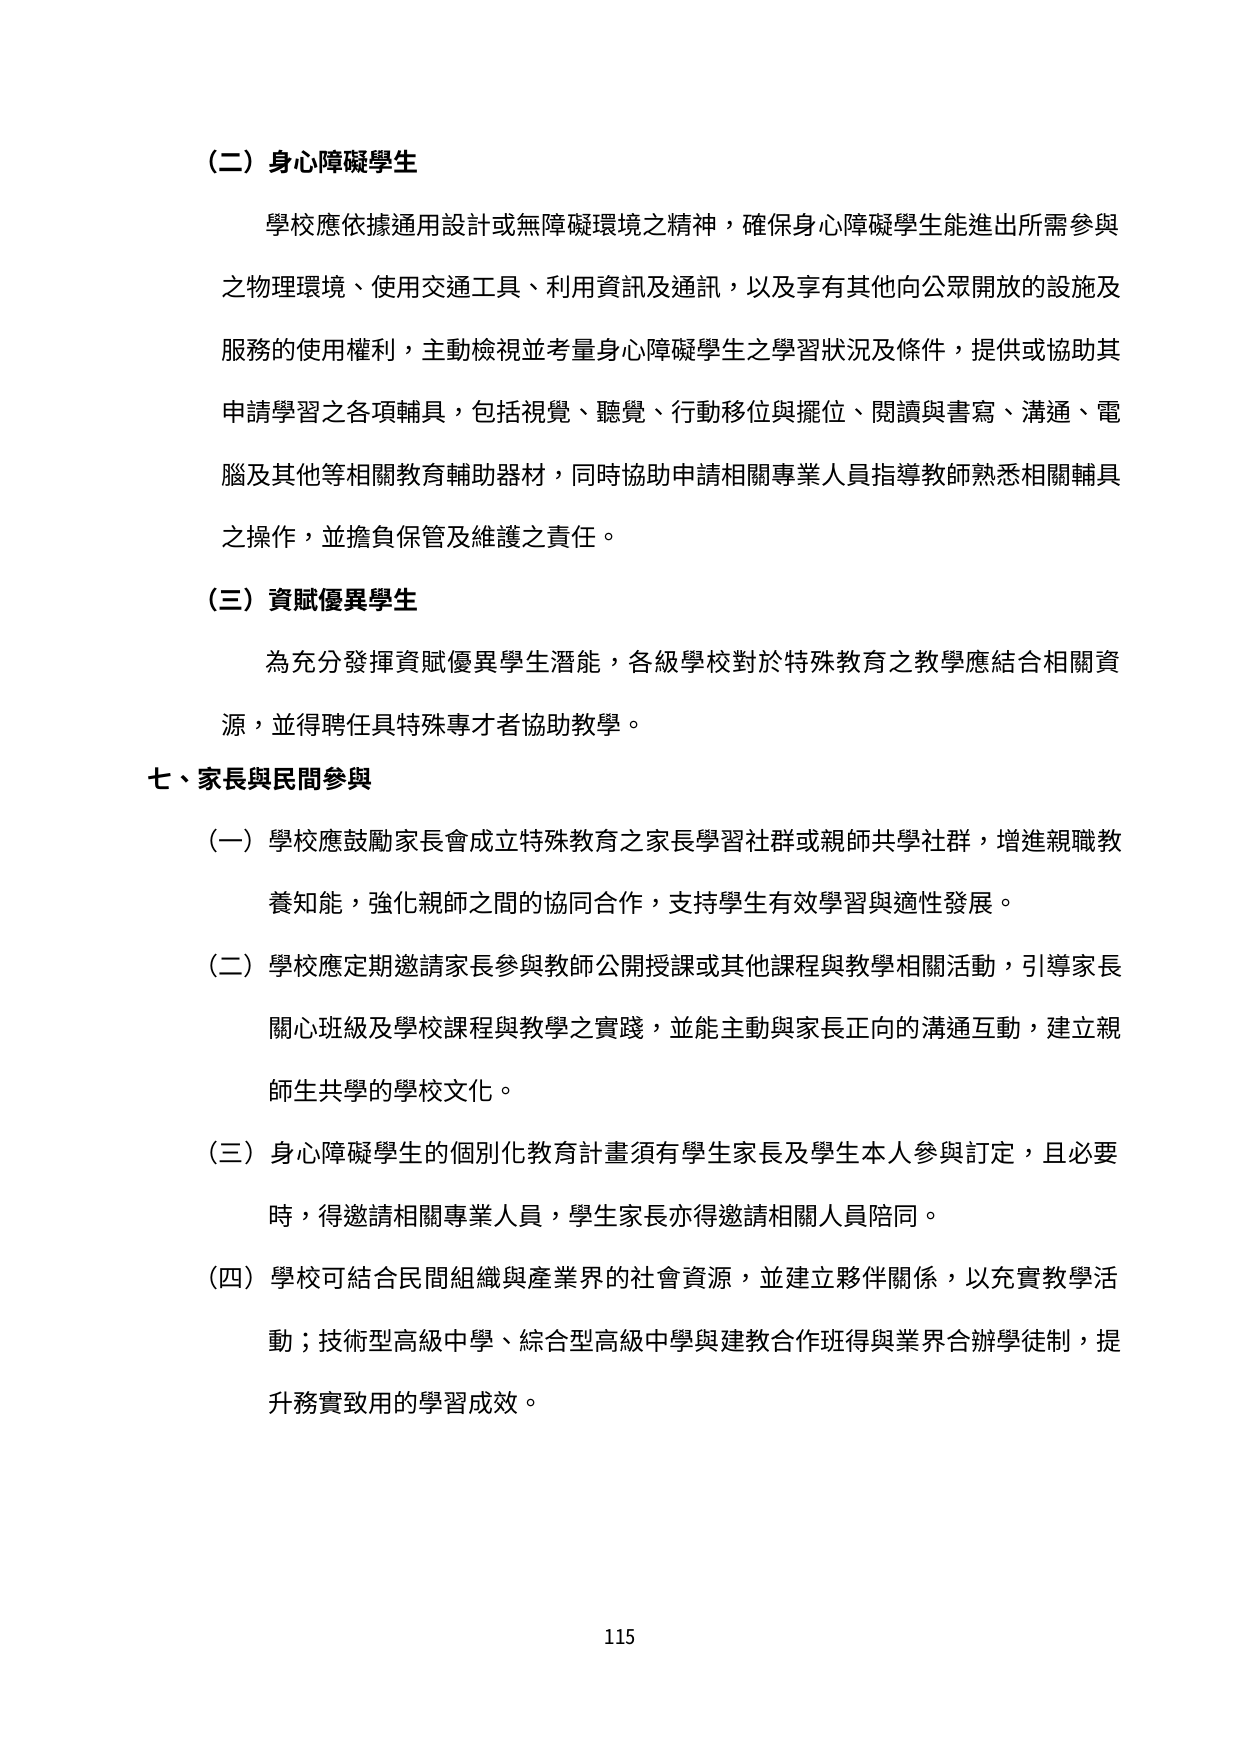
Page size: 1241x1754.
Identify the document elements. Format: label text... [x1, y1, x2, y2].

text （三）身心障礙學生的個別化教育計畫須有學生家長及學生本人參與訂定，且必要時，得邀請相關專業人員，學生家長亦得邀請相關人員陪同。 [193, 1110, 1122, 1235]
text 七、家長與民間參與 [118, 752, 1122, 798]
text （一）學校應鼓勵家長會成立特殊教育之家長學習社群或親師共學社群，增進親職教養知能，強化親師之間的協同合作，支持學生有效學習與適性發展。 [193, 798, 1122, 923]
text （二）學校應定期邀請家長參與教師公開授課或其他課程與教學相關活動，引導家長關心班級及學校課程與教學之實踐，並能主動與家長正向的溝通互動，建立親師生共學的學校文化。 [193, 923, 1122, 1110]
text 學校應依據通用設計或無障礙環境之精神，確保身心障礙學生能進出所需參與之物理環境、使用交通工具、利用資訊及通訊，以及享有其他向公眾開放的設施及服務的使用權利，主動檢視並考量身心障礙學生之學習狀況及條件，提供或協助其申請學習之各項輔具，包括視覺、聽覺、行動移位與擺位、閱讀與書寫、溝通、電腦及其他等相關教育輔助器材，同時協助申請相關專業人員指導教師熟悉相關輔具之操作，並擔負保管及維護之責任。 [221, 182, 1122, 557]
text （二）身心障礙學生 [193, 119, 1122, 182]
text （三）資賦優異學生 [193, 557, 1122, 619]
text （四）學校可結合民間組織與產業界的社會資源，並建立夥伴關係，以充實教學活動；技術型高級中學、綜合型高級中學與建教合作班得與業界合辦學徒制，提升務實致用的學習成效。 [193, 1235, 1122, 1423]
text 為充分發揮資賦優異學生潛能，各級學校對於特殊教育之教學應結合相關資源，並得聘任具特殊專才者協助教學。 [221, 619, 1122, 744]
